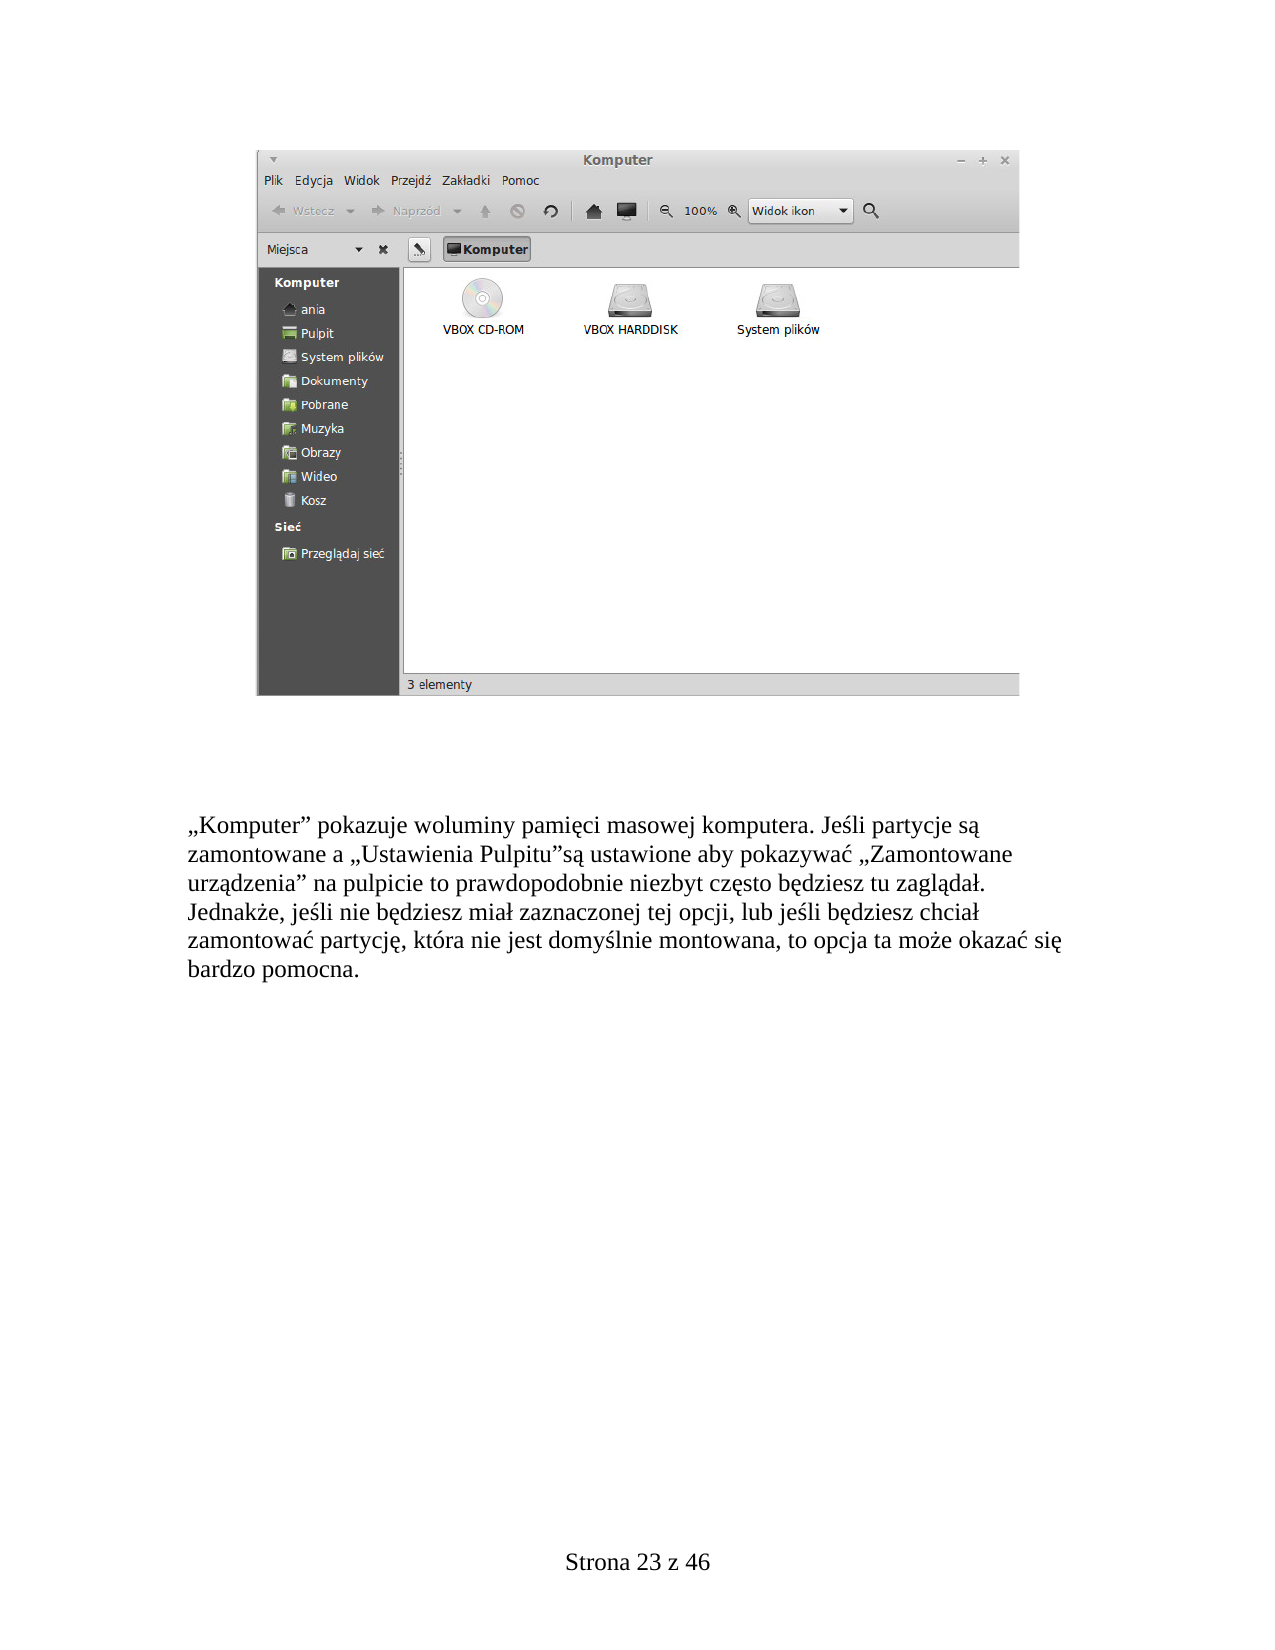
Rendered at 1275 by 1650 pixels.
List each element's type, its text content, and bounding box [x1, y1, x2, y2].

text „Komputer” pokazuje woluminy pamięci masowej komputera. Jeśli partycje są zamontowane a „Ustawienia Pulpitu”są ustawione aby pokazywać „Zamontowane urządzenia” na pulpicie to prawdopodobnie niezbyt często będziesz tu zaglądał. Jednakże, jeśli nie będziesz miał zaznaczonej tej opcji, lub jeśli będziesz chciał zamontować partycję, która nie jest domyślnie montowana, to opcja ta może okazać się bardzo pomocna. [187, 811, 1087, 983]
picture [255, 150, 1020, 696]
